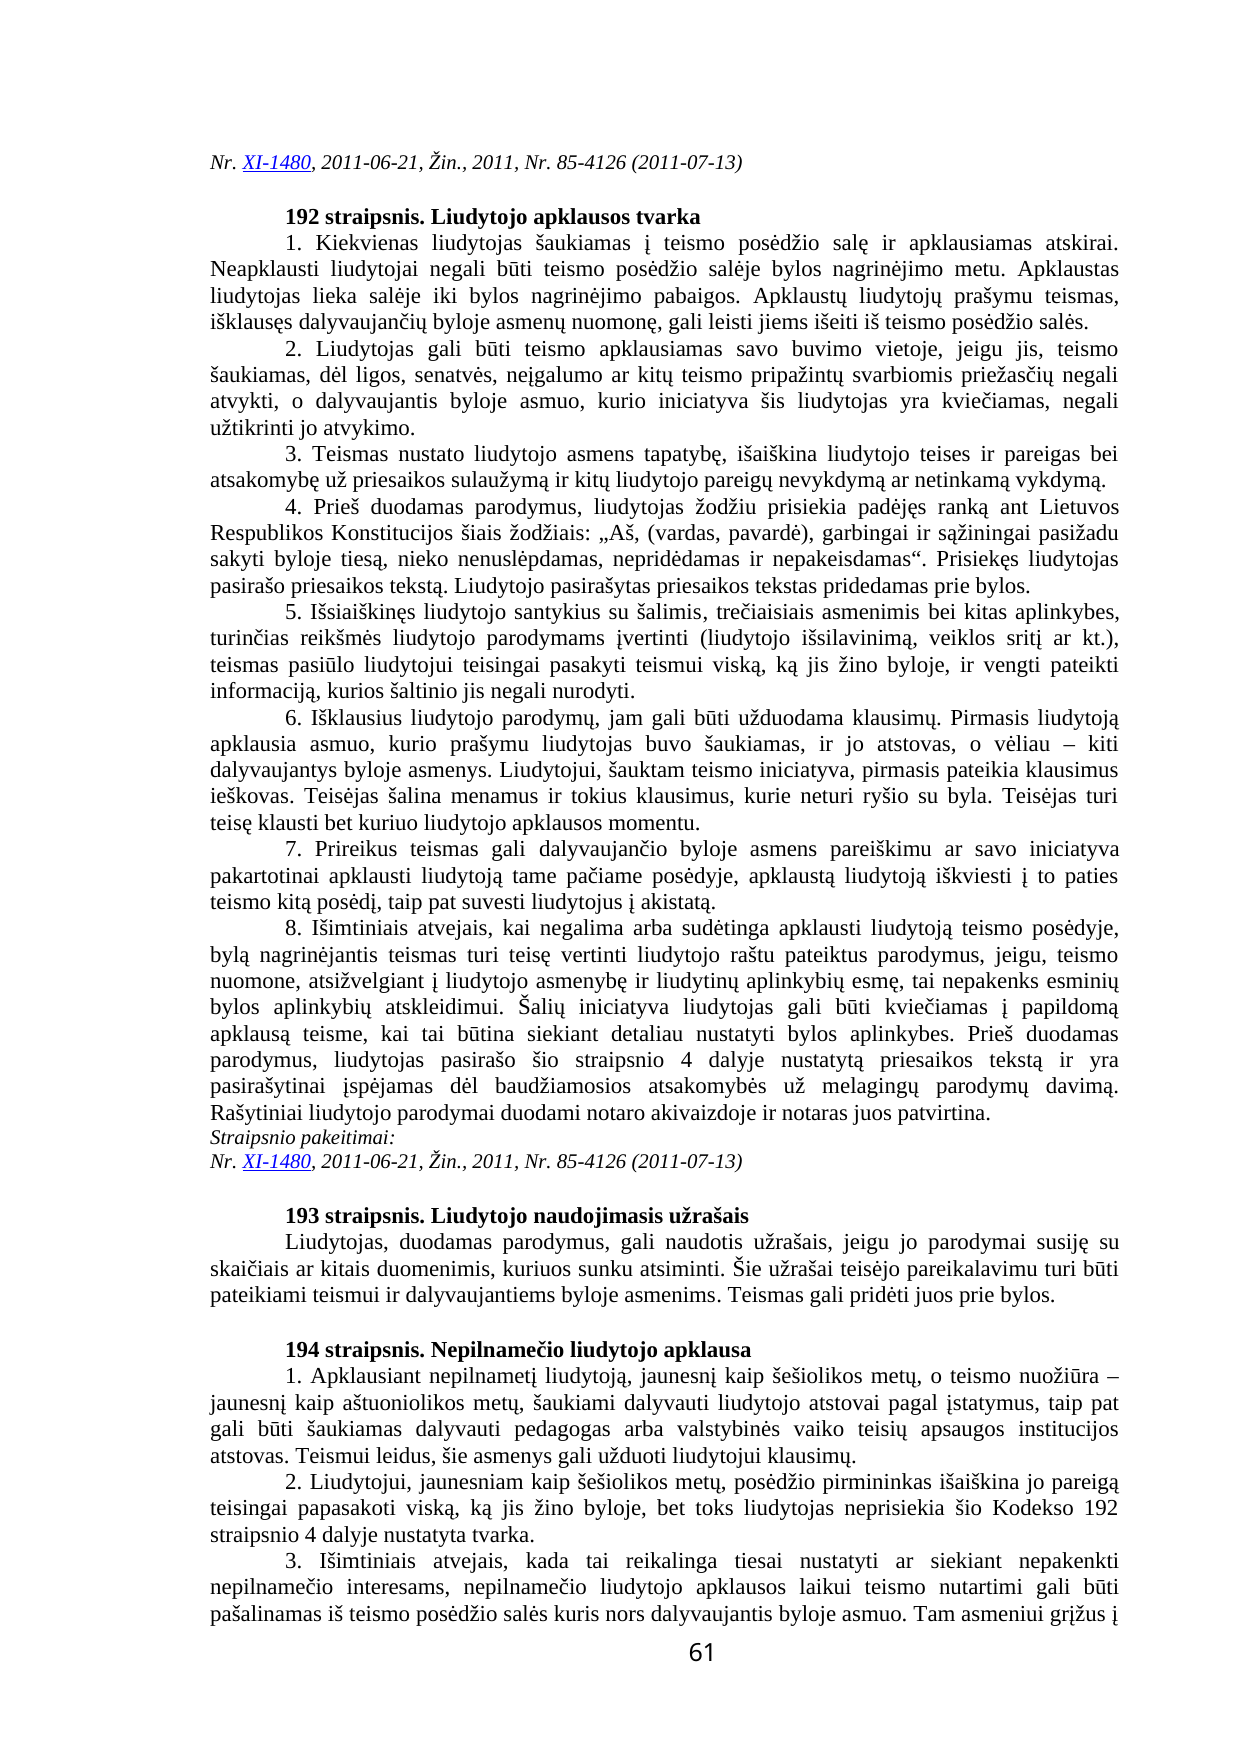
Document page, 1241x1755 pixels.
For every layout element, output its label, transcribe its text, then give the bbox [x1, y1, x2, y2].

text 6. Išklausius liudytojo parodymų, jam gali būti užduodama klausimų. Pirmasis liudytoją apklausia asmuo, kurio prašymu liudytojas buvo šaukiamas, ir jo atstovas, o vėliau – kiti dalyvaujantys byloje asmenys. Liudytojui, šauktam teismo iniciatyva, pirmasis pateikia klausimus ieškovas. Teisėjas šalina menamus ir tokius klausimus, kurie neturi ryšio su byla. Teisėjas turi teisę klausti bet kuriuo liudytojo apklausos momentu. [210, 703, 1120, 835]
text Liudytojas, duodamas parodymus, gali naudotis užrašais, jeigu jo parodymai susiję su skaičiais ar kitais duomenimis, kuriuos sunku atsiminti. Šie užrašai teisėjo pareikalavimu turi būti pateikiami teismui ir dalyvaujantiems byloje asmenims. Teismas gali pridėti juos prie bylos. [210, 1228, 1120, 1307]
text 3. Teismas nustato liudytojo asmens tapatybę, išaiškina liudytojo teises ir pareigas bei atsakomybę už priesaikos sulaužymą ir kitų liudytojo pareigų nevykdymą ar netinkamą vykdymą. [210, 440, 1120, 493]
text Straipsnio pakeitimai: [210, 1125, 1120, 1149]
text 5. Išsiaiškinęs liudytojo santykius su šalimis, trečiaisiais asmenimis bei kitas aplinkybes, turinčias reikšmės liudytojo parodymams įvertinti (liudytojo išsilavinimą, veiklos sritį ar kt.), teismas pasiūlo liudytojui teisingai pasakyti teismui viską, ką jis žino byloje, ir vengti pateikti informaciją, kurios šaltinio jis negali nurodyti. [210, 598, 1120, 703]
text 1. Kiekvienas liudytojas šaukiamas į teismo posėdžio salę ir apklausiamas atskirai. Neapklausti liudytojai negali būti teismo posėdžio salėje bylos nagrinėjimo metu. Apklaustas liudytojas lieka salėje iki bylos nagrinėjimo pabaigos. Apklaustų liudytojų prašymu teismas, išklausęs dalyvaujančių byloje asmenų nuomonę, gali leisti jiems išeiti iš teismo posėdžio salės. [210, 229, 1120, 334]
text 1. Apklausiant nepilnametį liudytoją, jaunesnį kaip šešiolikos metų, o teismo nuožiūra – jaunesnį kaip aštuoniolikos metų, šaukiami dalyvauti liudytojo atstovai pagal įstatymus, taip pat gali būti šaukiamas dalyvauti pedagogas arba valstybinės vaiko teisių apsaugos institucijos atstovas. Teismui leidus, šie asmenys gali užduoti liudytojui klausimų. [210, 1363, 1120, 1468]
text 2. Liudytojas gali būti teismo apklausiamas savo buvimo vietoje, jeigu jis, teismo šaukiamas, dėl ligos, senatvės, neįgalumo ar kitų teismo pripažintų svarbiomis priežasčių negali atvykti, o dalyvaujantis byloje asmuo, kurio iniciatyva šis liudytojas yra kviečiamas, negali užtikrinti jo atvykimo. [210, 334, 1120, 440]
text Nr. XI-1480, 2011-06-21, Žin., 2011, Nr. 85-4126 (2011-07-13) [210, 1149, 1120, 1173]
text 193 straipsnis. Liudytojo naudojimasis užrašais [210, 1202, 1120, 1228]
text 3. Išimtiniais atvejais, kada tai reikalinga tiesai nustatyti ar siekiant nepakenkti nepilnamečio interesams, nepilnamečio liudytojo apklausos laikui teismo nutartimi gali būti pašalinamas iš teismo posėdžio salės kuris nors dalyvaujantis byloje asmuo. Tam asmeniui grįžus į [210, 1547, 1120, 1626]
text 192 straipsnis. Liudytojo apklausos tvarka [210, 203, 1120, 229]
text 4. Prieš duodamas parodymus, liudytojas žodžiu prisiekia padėjęs ranką ant Lietuvos Respublikos Konstitucijos šiais žodžiais: „Aš, (vardas, pavardė), garbingai ir sąžiningai pasižadu sakyti byloje tiesą, nieko nenuslėpdamas, nepridėdamas ir nepakeisdamas“. Prisiekęs liudytojas pasirašo priesaikos tekstą. Liudytojo pasirašytas priesaikos tekstas pridedamas prie bylos. [210, 493, 1120, 598]
text 7. Prireikus teismas gali dalyvaujančio byloje asmens pareiškimu ar savo iniciatyva pakartotinai apklausti liudytoją tame pačiame posėdyje, apklaustą liudytoją iškviesti į to paties teismo kitą posėdį, taip pat suvesti liudytojus į akistatą. [210, 835, 1120, 914]
text 8. Išimtiniais atvejais, kai negalima arba sudėtinga apklausti liudytoją teismo posėdyje, bylą nagrinėjantis teismas turi teisę vertinti liudytojo raštu pateiktus parodymus, jeigu, teismo nuomone, atsižvelgiant į liudytojo asmenybę ir liudytinų aplinkybių esmę, tai nepakenks esminių bylos aplinkybių atskleidimui. Šalių iniciatyva liudytojas gali būti kviečiamas į papildomą apklausą teisme, kai tai būtina siekiant detaliau nustatyti bylos aplinkybes. Prieš duodamas parodymus, liudytojas pasirašo šio straipsnio 4 dalyje nustatytą priesaikos tekstą ir yra pasirašytinai įspėjamas dėl baudžiamosios atsakomybės už melagingų parodymų davimą. Rašytiniai liudytojo parodymai duodami notaro akivaizdoje ir notaras juos patvirtina. [210, 914, 1120, 1125]
text 194 straipsnis. Nepilnamečio liudytojo apklausa [210, 1336, 1120, 1363]
text Nr. XI-1480, 2011-06-21, Žin., 2011, Nr. 85-4126 (2011-07-13) [210, 150, 1120, 174]
text 2. Liudytojui, jaunesniam kaip šešiolikos metų, posėdžio pirmininkas išaiškina jo pareigą teisingai papasakoti viską, ką jis žino byloje, bet toks liudytojas neprisiekia šio Kodekso 192 straipsnio 4 dalyje nustatyta tvarka. [210, 1468, 1120, 1547]
